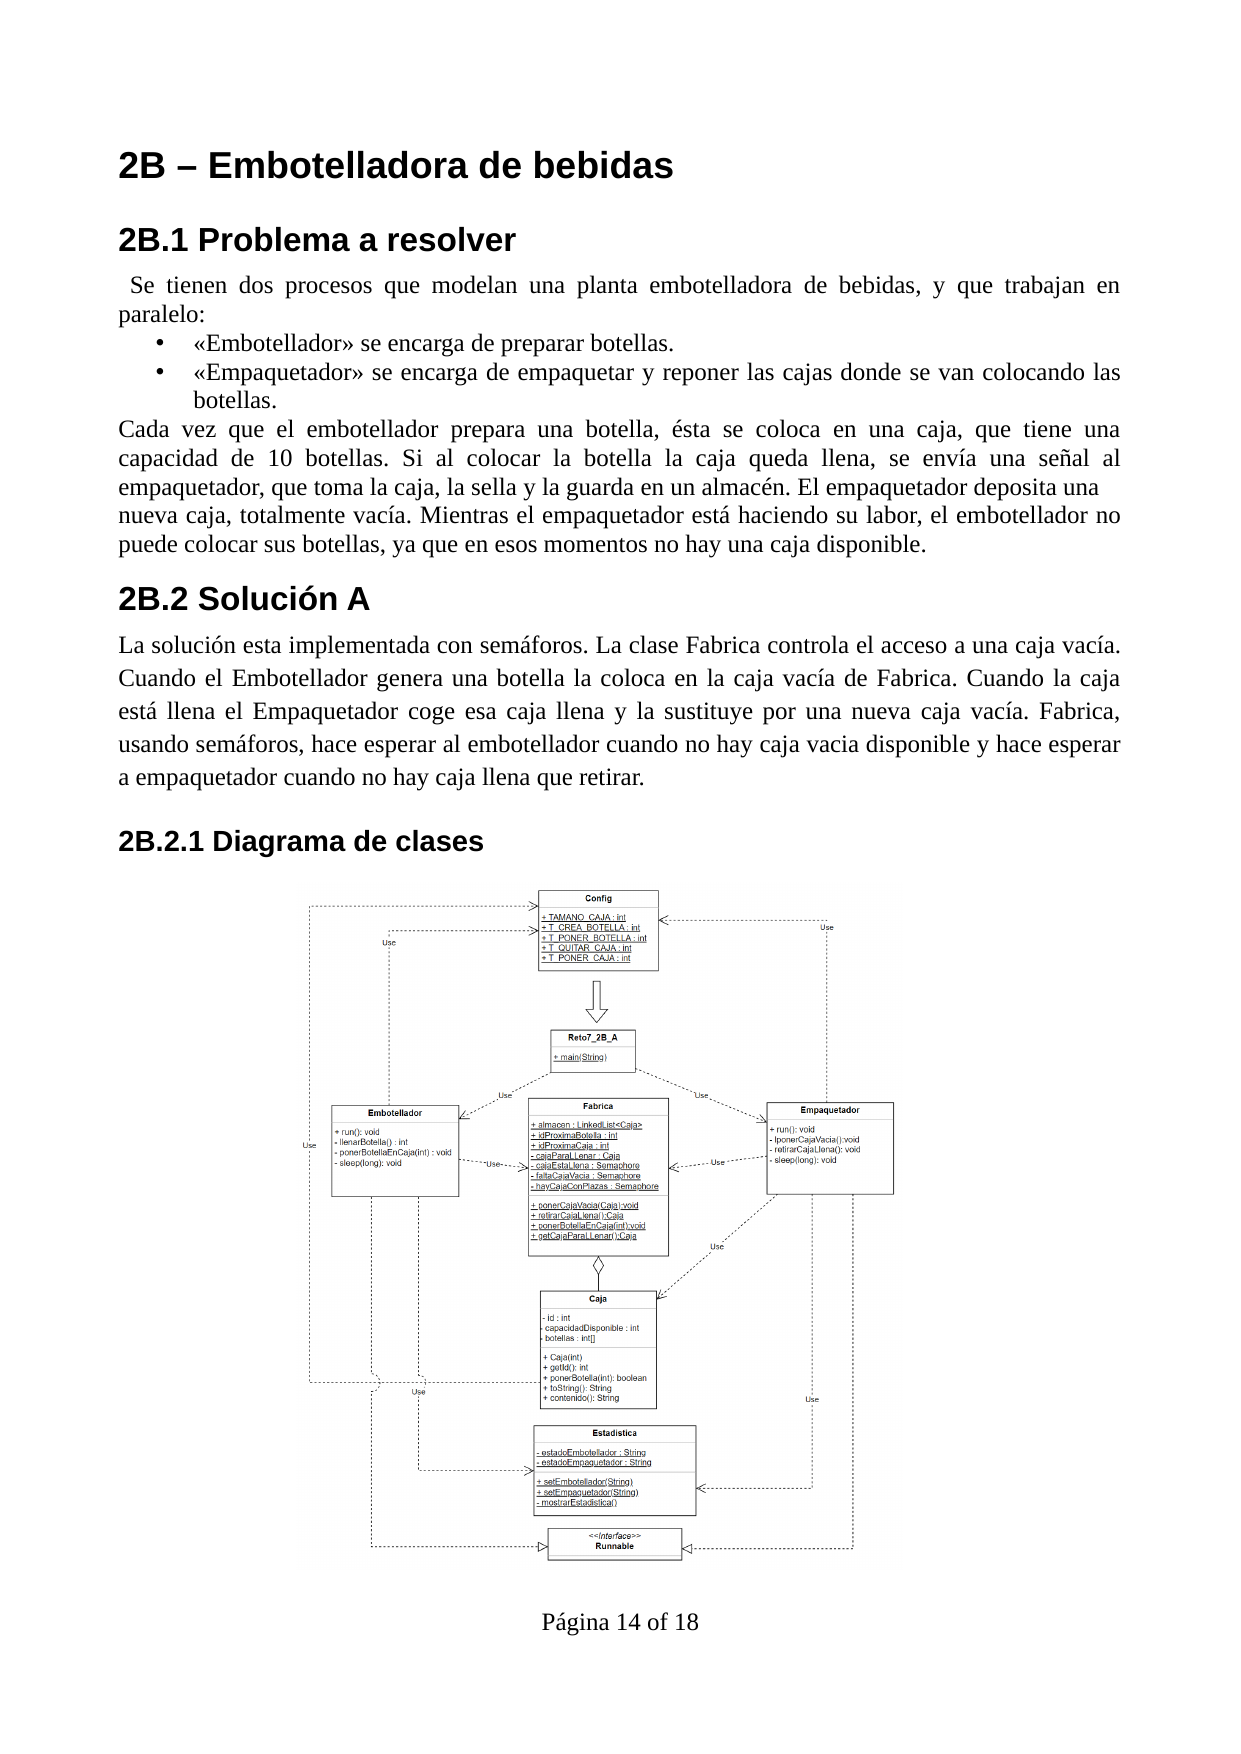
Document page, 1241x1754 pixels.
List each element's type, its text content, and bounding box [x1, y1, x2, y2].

list «Empaquetador» se encarga de empaquetar y reponer las cajas donde se van colocando las botellas. [156, 357, 1122, 414]
text Cada vez que el embotellador prepara una botella, ésta se coloca en una caja, que tiene una capacidad de 10 botellas. Si al colocar la botella la caja queda llena, se envía una señal al empaquetador, que toma la caja, la sella y la guarda en un almacén. El empaquetador deposita una [118, 414, 1122, 501]
subtitle 2B.2 Solución A [118, 579, 1122, 617]
picture [296, 882, 904, 1570]
subtitle 2B – Embotelladora de bebidas [118, 143, 1122, 186]
list «Embotellador» se encarga de preparar botellas. [156, 328, 1122, 357]
text La solución esta implementada con semáforos. La clase Fabrica controla el acceso a una caja vacía. Cuando el Embotellador genera una botella la coloca en la caja vacía de Fabrica. Cuando la caja está llena el Empaquetador coge esa caja llena y la sustituye por una nueva caja vacía. Fabrica, usando semáforos, hace esperar al embotellador cuando no hay caja vacia disponible y hace esperar a empaquetador cuando no hay caja llena que retirar. [118, 630, 1122, 791]
subtitle 2B.2.1 Diagrama de clases [118, 824, 1122, 858]
text Se tienen dos procesos que modelan una planta embotelladora de bebidas, y que trabajan en paralelo: [118, 271, 1122, 328]
text nueva caja, totalmente vacía. Mientras el empaquetador está haciendo su labor, el embotellador no puede colocar sus botellas, ya que en esos momentos no hay una caja disponible. [118, 501, 1122, 558]
subtitle 2B.1 Problema a resolver [118, 219, 1122, 258]
